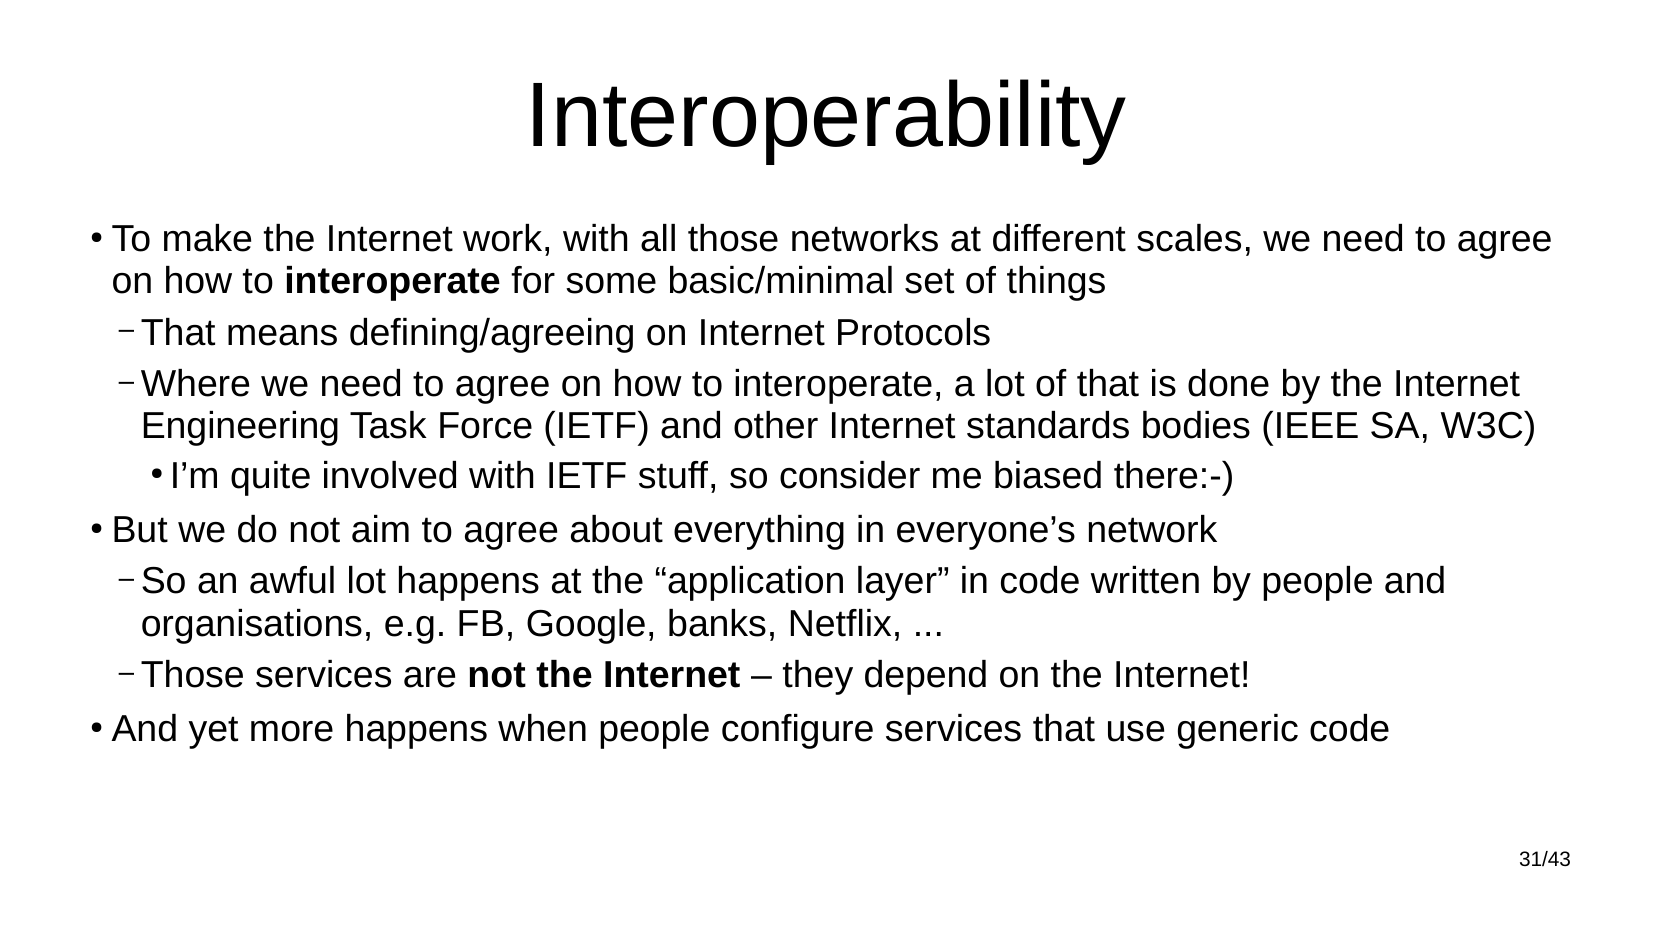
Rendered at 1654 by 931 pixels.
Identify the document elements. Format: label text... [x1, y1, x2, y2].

list To make the Internet work, with all those networks at different scales, we need to agree on how to interoperate for some basic/minimal set of things That means defining/agreeing on Internet Protocols Where we need to agree on how to interoperate, a lot of that is done by the Internet Engineering Task Force (IETF) and other Internet standards bodies (IEEE SA, W3C) I’m quite involved with IETF stuff, so consider me biased there:-) But we do not aim to agree about everything in everyone’s network So an awful lot happens at the “application layer” in code written by people and organisations, e.g. FB, Google, banks, Netflix, ... Those services are not the Internet – they depend on the Internet! And yet more happens when people configure services that use generic code [82, 217, 1571, 758]
title Interoperability [82, 37, 1571, 193]
